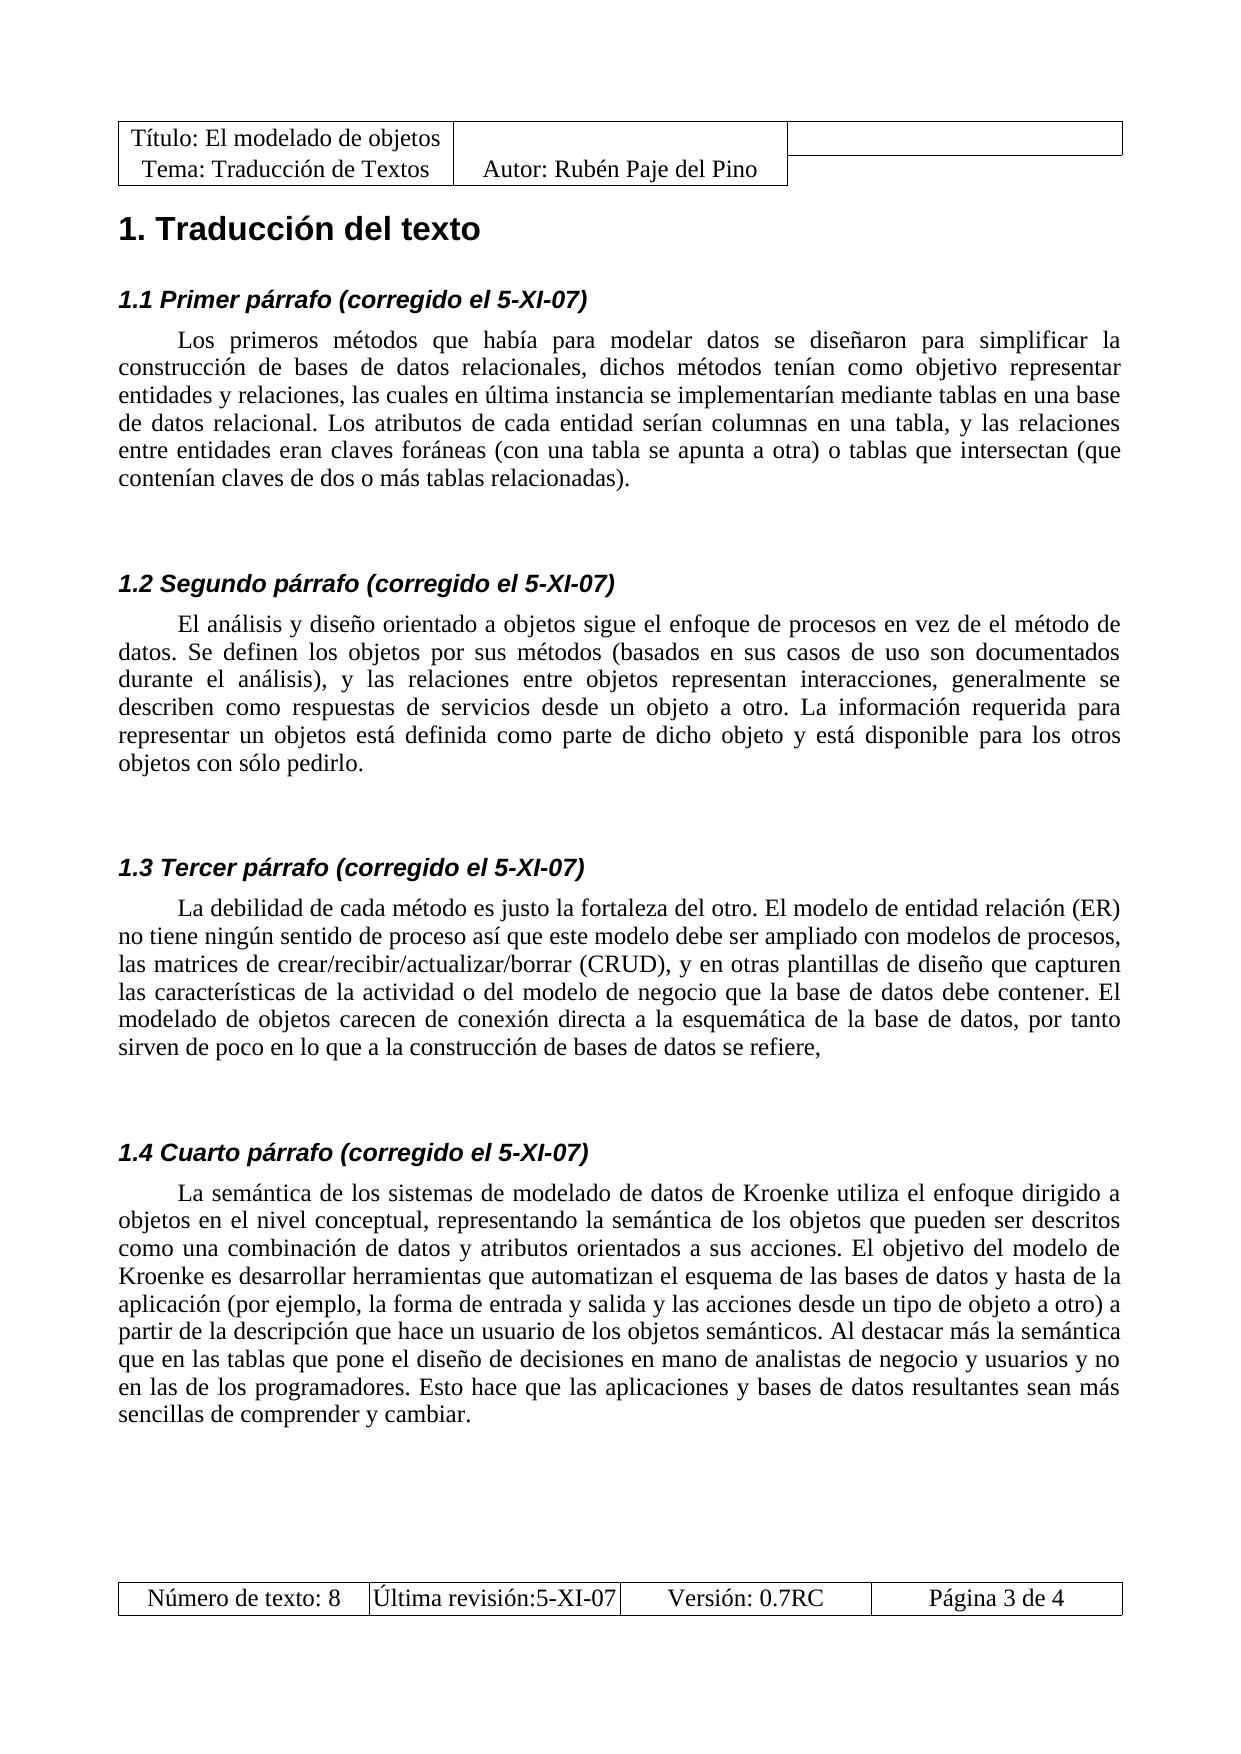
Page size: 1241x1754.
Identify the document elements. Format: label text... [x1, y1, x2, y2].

subtitle 1.4 Cuarto párrafo (corregido el 5-XI-07) [118, 1138, 1122, 1166]
subtitle 1. Traducción del texto [118, 211, 1122, 248]
text La debilidad de cada método es justo la fortaleza del otro. El modelo de entidad relación (ER) no tiene ningún sentido de proceso así que este modelo debe ser ampliado con modelos de procesos, las matrices de crear/recibir/actualizar/borrar (CRUD), y en otras plantillas de diseño que capturen las características de la actividad o del modelo de negocio que la base de datos debe contener. El modelado de objetos carecen de conexión directa a la esquemática de la base de datos, por tanto sirven de poco en lo que a la construcción de bases de datos se refiere, [118, 894, 1122, 1061]
text El análisis y diseño orientado a objetos sigue el enfoque de procesos en vez de el método de datos. Se definen los objetos por sus métodos (basados en sus casos de uso son documentados durante el análisis), y las relaciones entre objetos representan interacciones, generalmente se describen como respuestas de servicios desde un objeto a otro. La información requerida para representar un objetos está definida como parte de dicho objeto y está disponible para los otros objetos con sólo pedirlo. [118, 610, 1122, 776]
text La semántica de los sistemas de modelado de datos de Kroenke utiliza el enfoque dirigido a objetos en el nivel conceptual, representando la semántica de los objetos que pueden ser descritos como una combinación de datos y atributos orientados a sus acciones. El objetivo del modelo de Kroenke es desarrollar herramientas que automatizan el esquema de las bases de datos y hasta de la aplicación (por ejemplo, la forma de entrada y salida y las acciones desde un tipo de objeto a otro) a partir de la descripción que hace un usuario de los objetos semánticos. Al destacar más la semántica que en las tablas que pone el diseño de decisiones en mano de analistas de negocio y usuarios y no en las de los programadores. Esto hace que las aplicaciones y bases de datos resultantes sean más sencillas de comprender y cambiar. [118, 1179, 1122, 1428]
subtitle 1.1 Primer párrafo (corregido el 5-XI-07) [118, 285, 1122, 313]
text Los primeros métodos que había para modelar datos se diseñaron para simplificar la construcción de bases de datos relacionales, dichos métodos tenían como objetivo representar entidades y relaciones, las cuales en última instancia se implementarían mediante tablas en una base de datos relacional. Los atributos de cada entidad serían columnas en una tabla, y las relaciones entre entidades eran claves foráneas (con una tabla se apunta a otra) o tablas que intersectan (que contenían claves de dos o más tablas relacionadas). [118, 326, 1122, 492]
subtitle 1.2 Segundo párrafo (corregido el 5-XI-07) [118, 570, 1122, 598]
subtitle 1.3 Tercer párrafo (corregido el 5-XI-07) [118, 854, 1122, 882]
